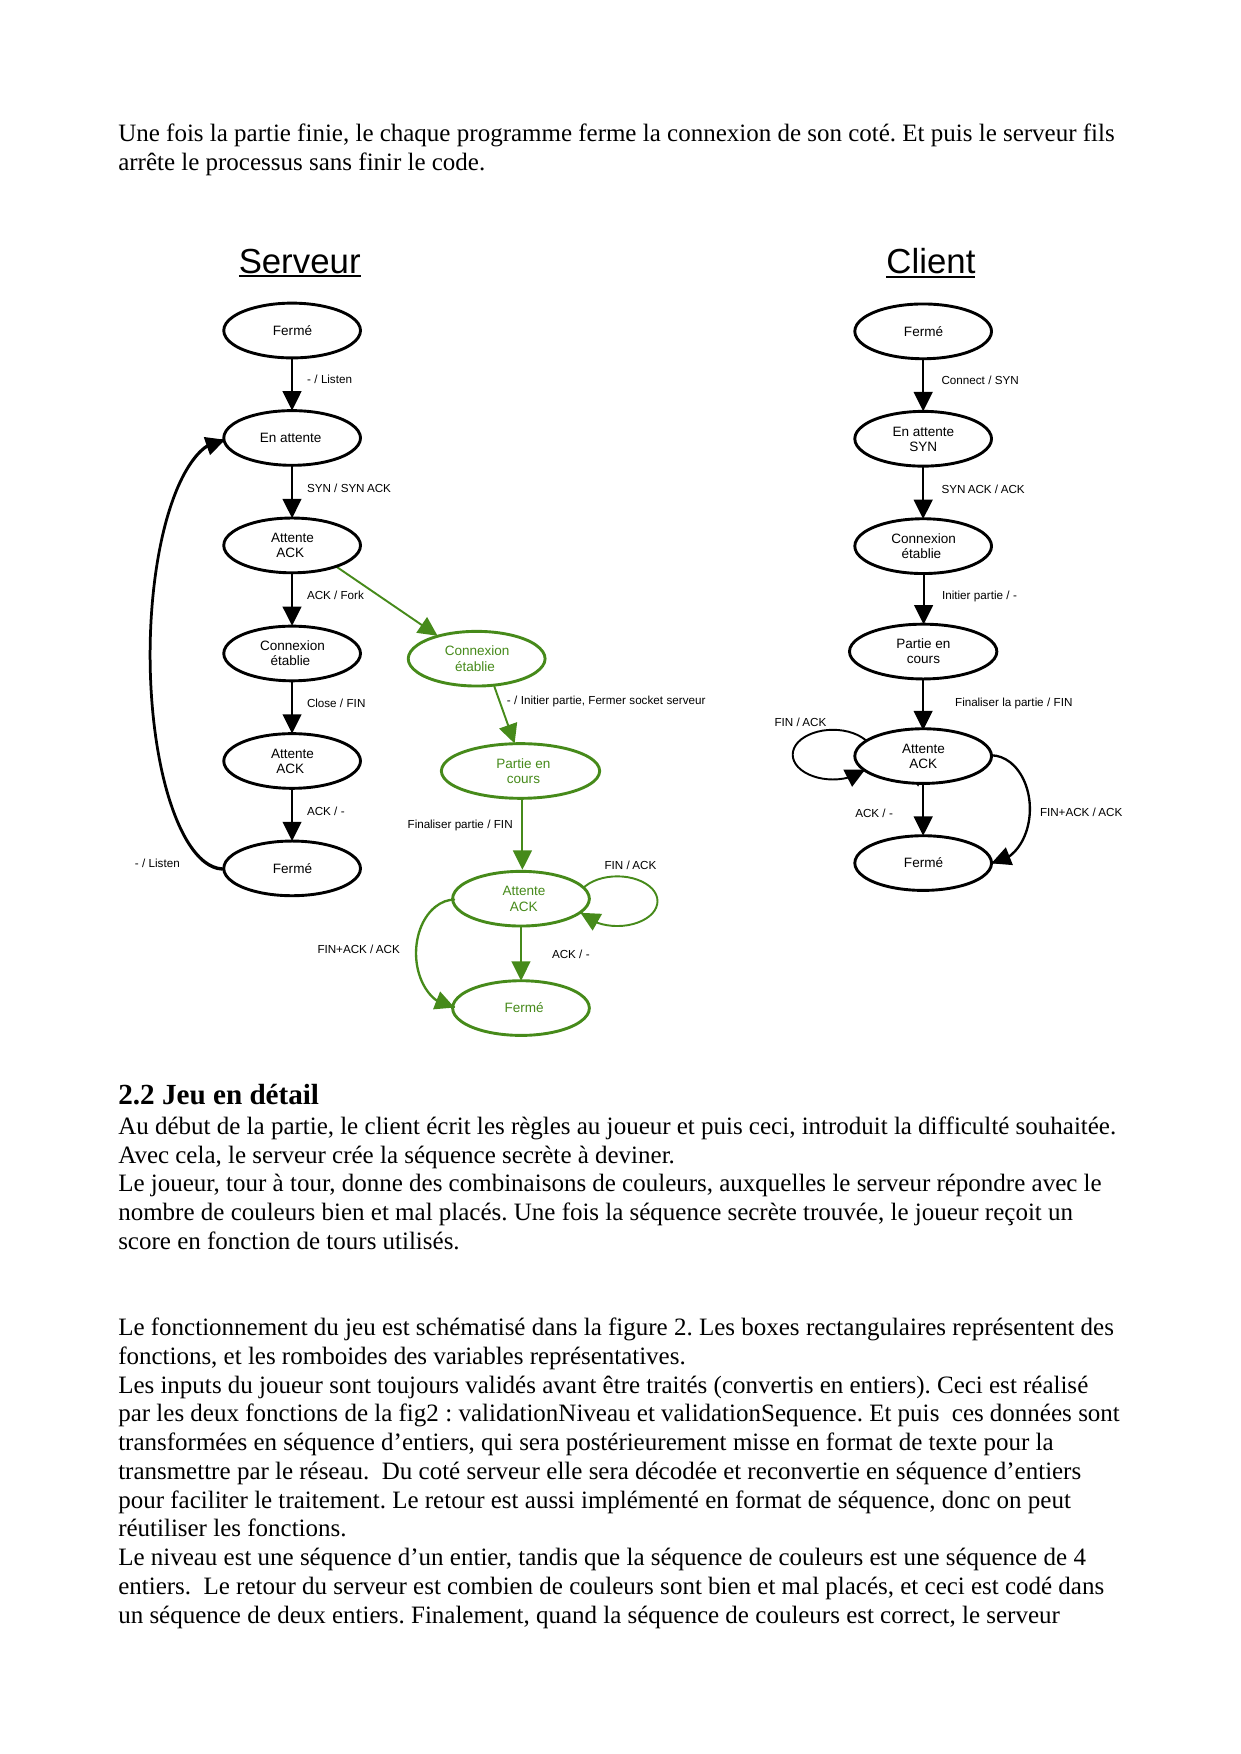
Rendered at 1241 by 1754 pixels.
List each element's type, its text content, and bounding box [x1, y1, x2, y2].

text Une fois la partie finie, le chaque programme ferme la connexion de son coté. Et puis le serveur fils arrête le processus sans finir le code. [118, 118, 1122, 176]
text Le fonctionnement du jeu est schématisé dans la figure 2. Les boxes rectangulaires représentent des fonctions, et les romboides des variables représentatives. [118, 1312, 1122, 1370]
text Les inputs du joueur sont toujours validés avant être traités (convertis en entiers). Ceci est réalisé par les deux fonctions de la fig2 : validationNiveau et validationSequence. Et puis ces données sont transformées en séquence d’entiers, qui sera postérieurement misse en format de texte pour la transmettre par le réseau. Du coté serveur elle sera décodée et reconvertie en séquence d’entiers pour faciliter le traitement. Le retour est aussi implémenté en format de séquence, donc on peut réutiliser les fonctions. [118, 1370, 1122, 1542]
text Au début de la partie, le client écrit les règles au joueur et puis ceci, introduit la difficulté souhaitée. Avec cela, le serveur crée la séquence secrète à deviner. [118, 1111, 1122, 1168]
text Le niveau est une séquence d’un entier, tandis que la séquence de couleurs est une séquence de 4 entiers. Le retour du serveur est combien de couleurs sont bien et mal placés, et ceci est codé dans un séquence de deux entiers. Finalement, quand la séquence de couleurs est correct, le serveur [118, 1542, 1122, 1628]
text Le joueur, tour à tour, donne des combinaisons de couleurs, auxquelles le serveur répondre avec le nombre de couleurs bien et mal placés. Une fois la séquence secrète trouvée, le joueur reçoit un score en fonction de tours utilisés. [118, 1168, 1122, 1255]
text 2.2 Jeu en détail [118, 1077, 1122, 1111]
